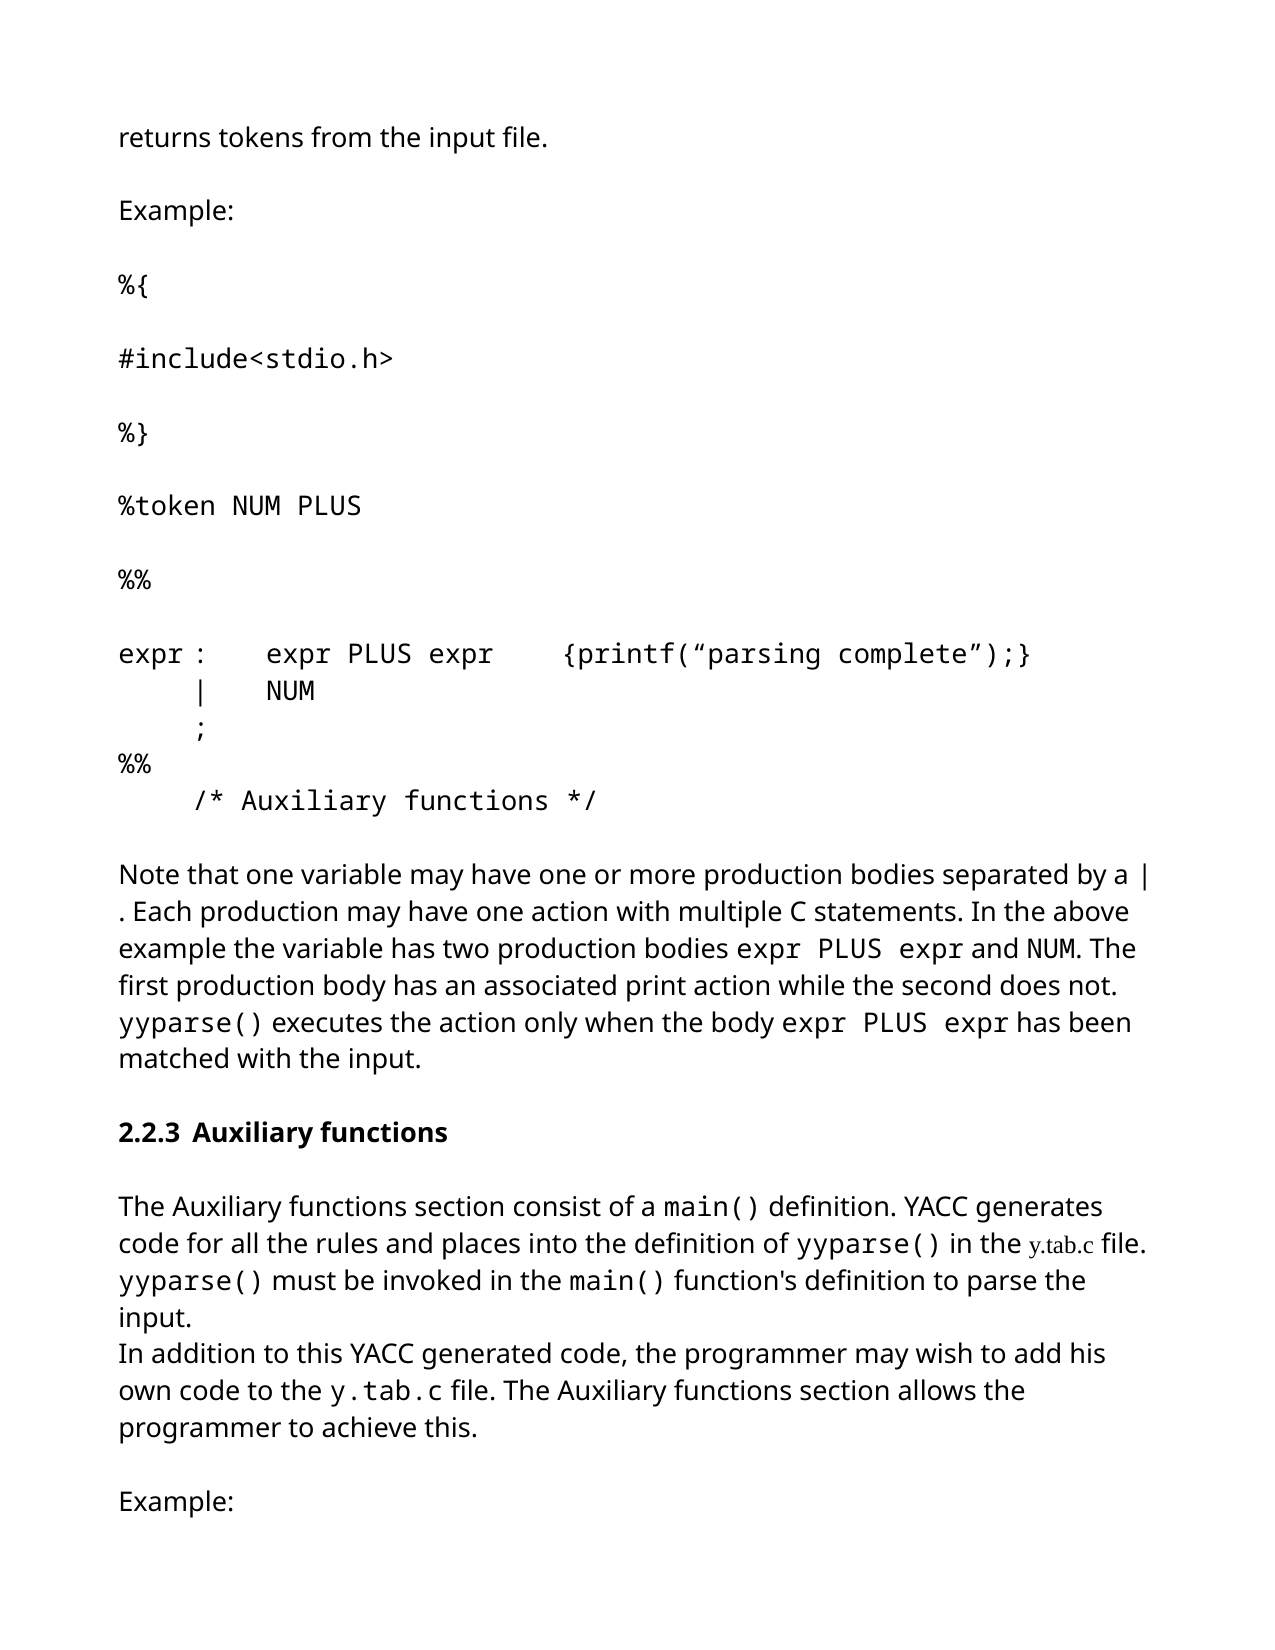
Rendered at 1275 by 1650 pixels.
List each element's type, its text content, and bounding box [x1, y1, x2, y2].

text #include<stdio.h> [118, 339, 1157, 376]
text /* Auxiliary functions */ [118, 782, 1157, 819]
text Example: [118, 1482, 1157, 1519]
text Example: [118, 192, 1157, 229]
text %token NUM PLUS [118, 487, 1157, 524]
text %{ [118, 266, 1157, 302]
text In addition to this YACC generated code, the programmer may wish to add his own code to the y.tab.c file. The Auxiliary functions section allows the programmer to achieve this. [118, 1335, 1157, 1446]
text The Auxiliary functions section consist of a main() definition. YACC generates code for all the rules and places into the definition of yyparse() in the y.tab.c file. yyparse() must be invoked in the main() function's definition to parse the input. [118, 1187, 1157, 1335]
text ; [118, 708, 1157, 745]
text | NUM [118, 671, 1157, 708]
text %} [118, 413, 1157, 450]
text expr : expr PLUS expr {printf(“parsing complete”);} [118, 634, 1157, 671]
text 2.2.3 Auxiliary functions [118, 1114, 1157, 1151]
text %% [118, 561, 1157, 597]
text Note that one variable may have one or more production bodies separated by a | . Each production may have one action with multiple C statements. In the above example the variable has two production bodies expr PLUS expr and NUM. The first production body has an associated print action while the second does not. yyparse() executes the action only when the body expr PLUS expr has been matched with the input. [118, 856, 1157, 1077]
text returns tokens from the input file. [118, 118, 1157, 155]
text %% [118, 745, 1157, 782]
